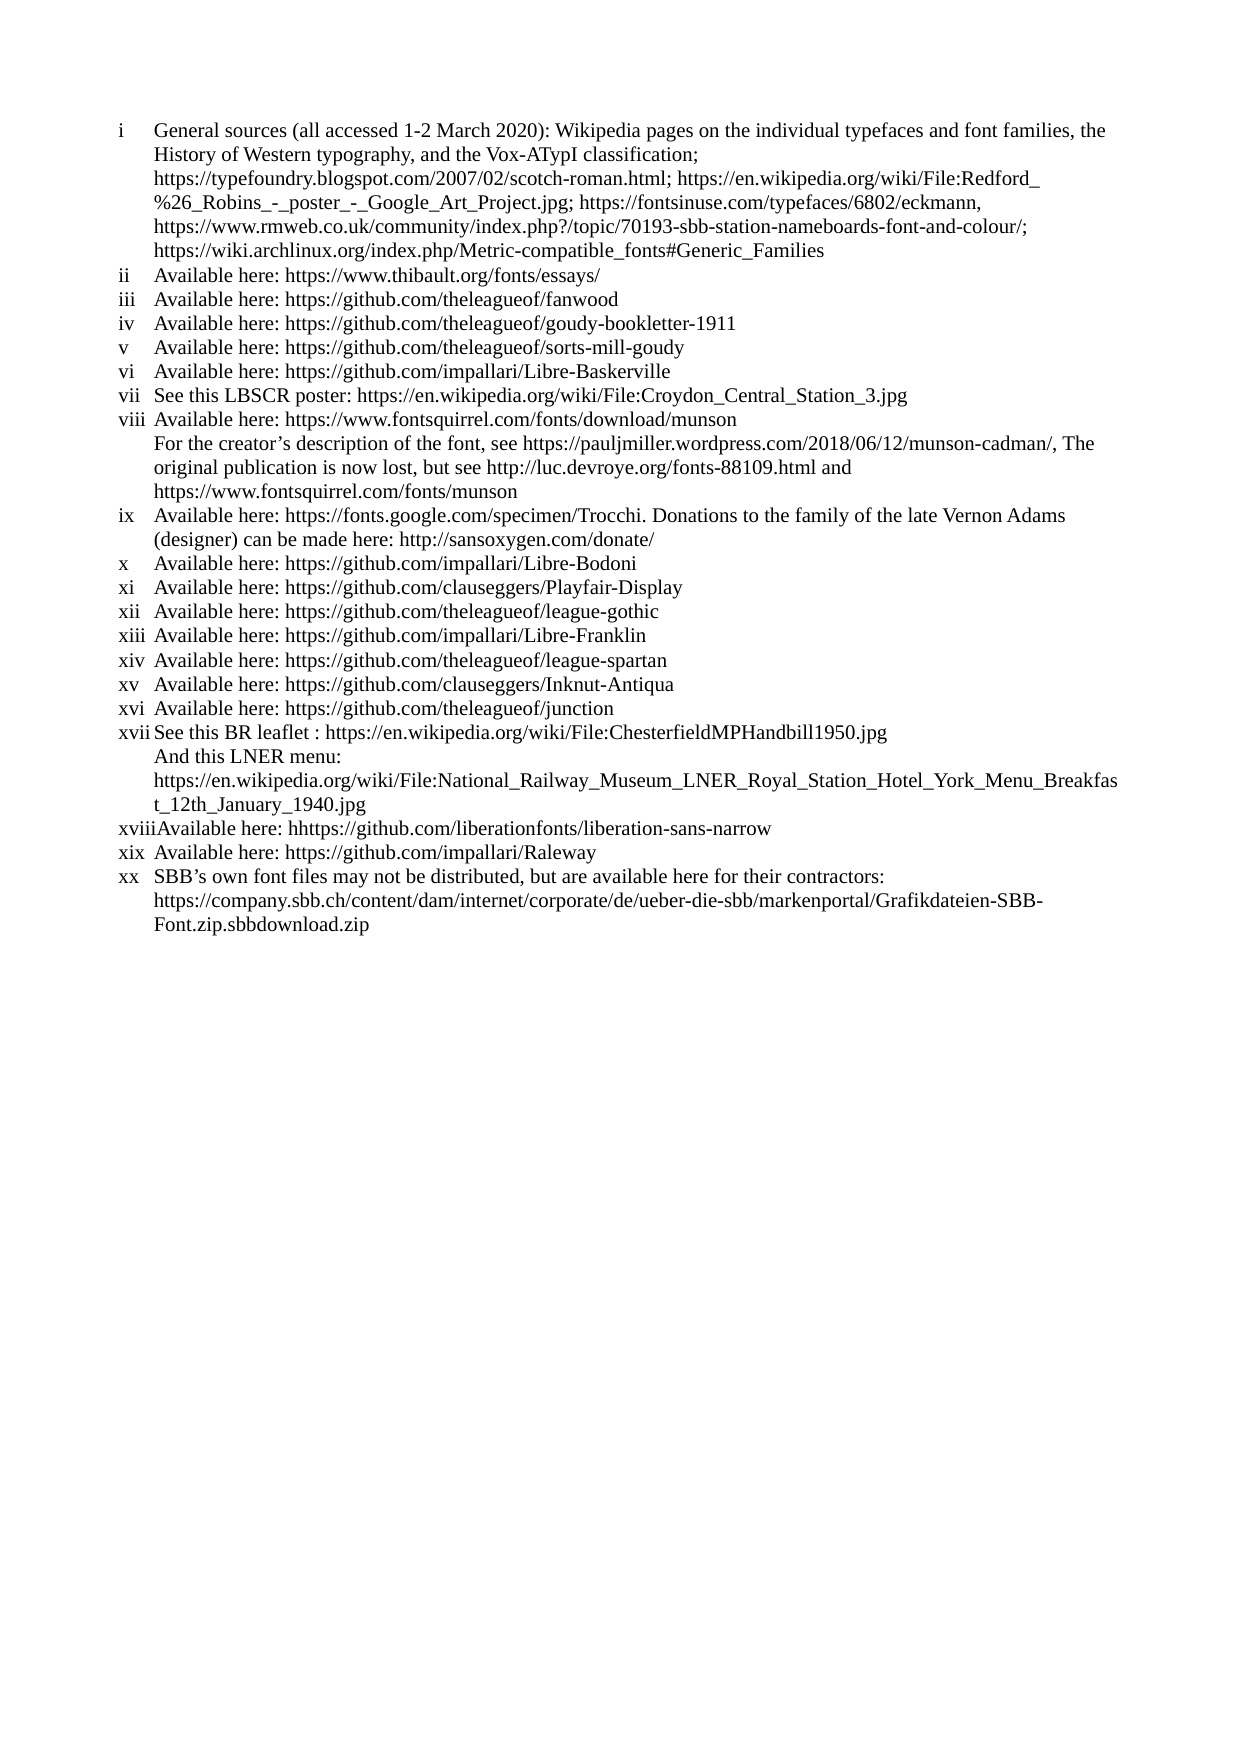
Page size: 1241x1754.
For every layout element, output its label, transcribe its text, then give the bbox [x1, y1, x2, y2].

text General sources (all accessed 1-2 March 2020): Wikipedia pages on the individual typefaces and font families, the History of Western typography, and the Vox-ATypI classification; https://typefoundry.blogspot.com/2007/02/scotch-roman.html; https://en.wikipedia.org/wiki/File:Redford_%26_Robins_-_poster_-_Google_Art_Project.jpg; https://fontsinuse.com/typefaces/6802/eckmann, https://www.rmweb.co.uk/community/index.php?/topic/70193-sbb-station-nameboards-font-and-colour/; https://wiki.archlinux.org/index.php/Metric-compatible_fonts#Generic_Families [118, 118, 1122, 262]
